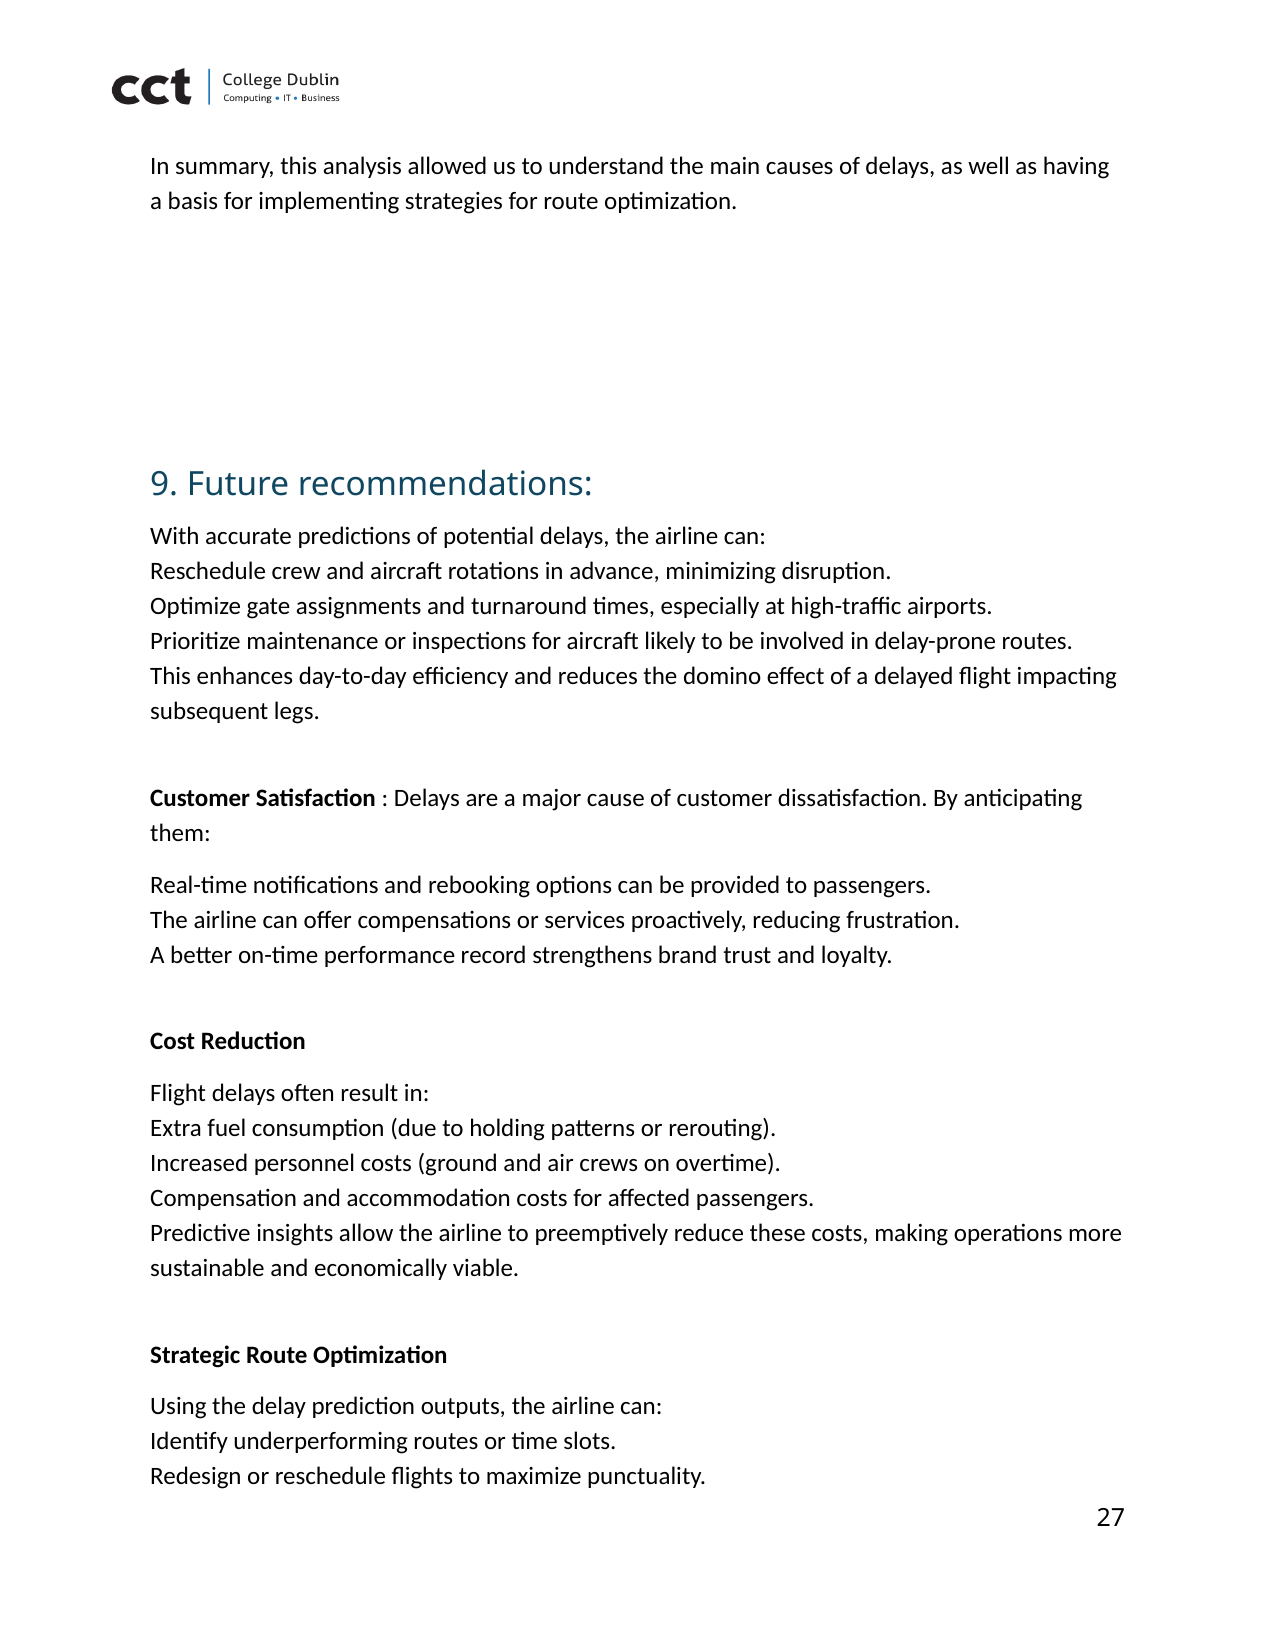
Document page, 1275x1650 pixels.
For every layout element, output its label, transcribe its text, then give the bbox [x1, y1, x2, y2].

text Redesign or reschedule flights to maximize punctuality. [150, 1461, 1125, 1491]
text Optimize gate assignments and turnaround times, especially at high-traffic airports. [150, 591, 1125, 621]
subtitle 9. Future recommendations: [150, 460, 1125, 505]
text Compensation and accommodation costs for affected passengers. [150, 1182, 1125, 1213]
text A better on-time performance record strengthens brand trust and loyalty. [150, 939, 1125, 969]
text Prioritize maintenance or inspections for aircraft likely to be involved in delay-prone routes. [150, 626, 1125, 656]
text Strategic Route Optimization [150, 1339, 1125, 1369]
text Real-time notifications and rebooking options can be provided to passengers. [150, 869, 1125, 899]
text Extra fuel consumption (due to holding patterns or rerouting). [150, 1112, 1125, 1143]
text The airline can offer compensations or services proactively, reducing frustration. [150, 904, 1125, 934]
text Customer Satisfaction : Delays are a major cause of customer dissatisfaction. By anticipating them: [150, 782, 1125, 848]
text Identify underperforming routes or time slots. [150, 1426, 1125, 1456]
text Flight delays often result in: [150, 1077, 1125, 1108]
text Increased personnel costs (ground and air crews on overtime). [150, 1147, 1125, 1178]
text In summary, this analysis allowed us to understand the main causes of delays, as well as having a basis for implementing strategies for route optimization. [150, 150, 1125, 216]
text Predictive insights allow the airline to preemptively reduce these costs, making operations more sustainable and economically viable. [150, 1217, 1125, 1283]
text This enhances day-to-day efficiency and reduces the domino effect of a delayed flight impacting subsequent legs. [150, 661, 1125, 726]
text Using the delay prediction outputs, the airline can: [150, 1391, 1125, 1421]
text Cost Reduction [150, 1026, 1125, 1056]
text With accurate predictions of potential delays, the airline can: [150, 521, 1125, 551]
text Reschedule crew and aircraft rotations in advance, minimizing disruption. [150, 556, 1125, 586]
